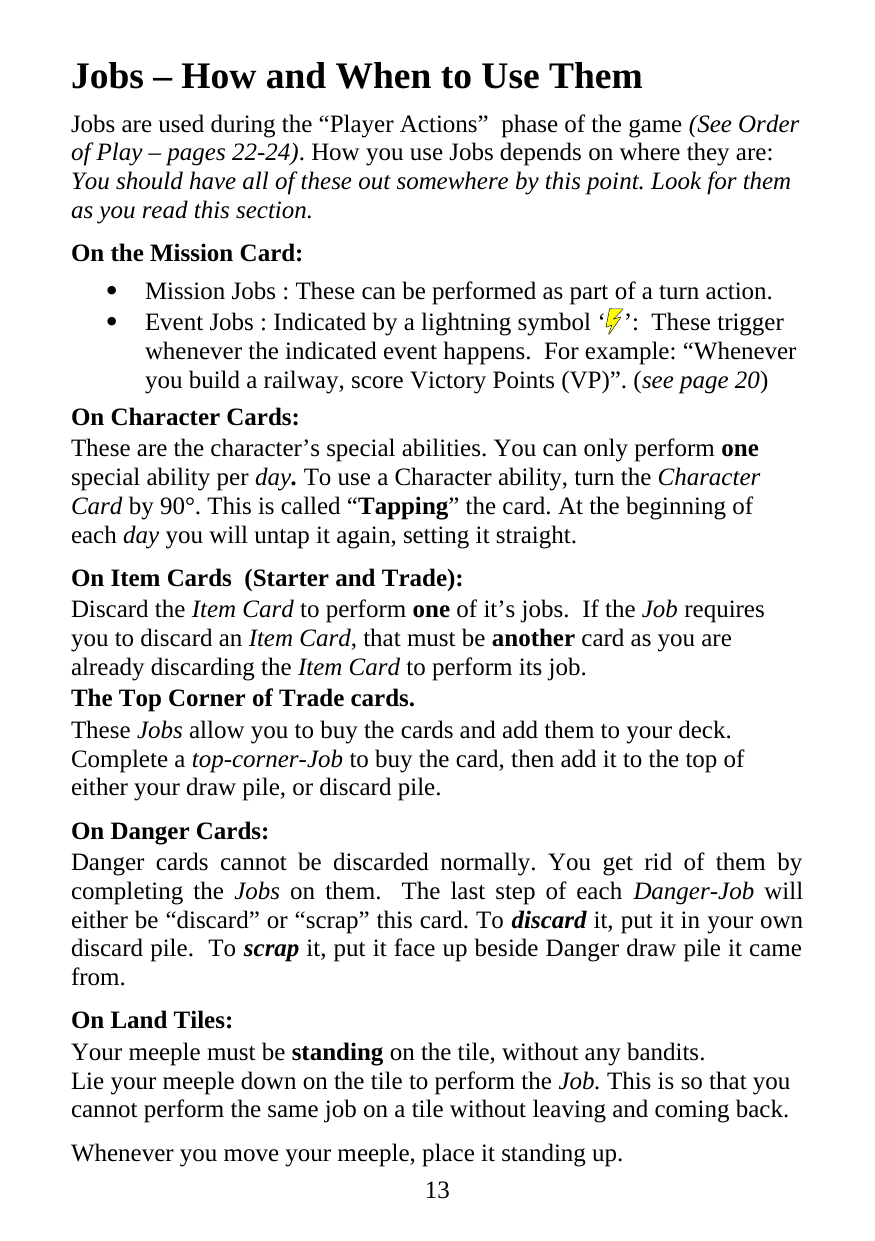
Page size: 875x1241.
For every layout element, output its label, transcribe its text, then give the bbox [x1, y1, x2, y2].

text On Item Cards (Starter and Trade): [71, 563, 803, 592]
text On the Mission Card: [71, 238, 803, 267]
text These Jobs allow you to buy the cards and add them to your deck. Complete a top-corner-Job to buy the card, then add it to the top of either your draw pile, or discard pile. [71, 715, 803, 801]
text These are the character’s special abilities. You can only perform one special ability per day. To use a Character ability, turn the Character Card by 90°. This is called “Tapping” the card. At the beginning of each day you will untap it again, setting it straight. [71, 433, 803, 548]
text Danger cards cannot be discarded normally. You get rid of them by completing the Jobs on them. The last step of each Danger-Job will either be “discard” or “scrap” this card. To discard it, put it in your own discard pile. To scrap it, put it face up beside Danger draw pile it came from. [71, 847, 803, 991]
list Mission Jobs : These can be performed as part of a turn action. [107, 276, 803, 304]
text On Land Tiles: [71, 1006, 803, 1034]
text Whenever you move your meeple, place it standing up. [71, 1138, 803, 1167]
text Discard the Item Card to perform one of it’s jobs. If the Job requires you to discard an Item Card, that must be another card as you are already discarding the Item Card to perform its job. [71, 594, 803, 681]
subtitle Jobs – How and When to Use Them [71, 53, 803, 96]
text The Top Corner of Trade cards. [71, 683, 803, 712]
text On Character Cards: [71, 402, 803, 431]
text Jobs are used during the “Player Actions” phase of the game (See Order of Play – pages 22-24). How you use Jobs depends on where they are: You should have all of these out somewhere by this point. Look for them as you read this section. [71, 109, 803, 224]
text On Danger Cards: [71, 816, 803, 844]
list Event Jobs : Indicated by a lightning symbol ‘’: These trigger whenever the indicated event happens. For example: “Whenever you build a railway, score Victory Points (VP)”. (see page 20) [107, 307, 803, 393]
text Your meeple must be standing on the tile, without any bandits. Lie your meeple down on the tile to perform the Job. This is so that you cannot perform the same job on a tile without leaving and coming back. [71, 1037, 803, 1123]
